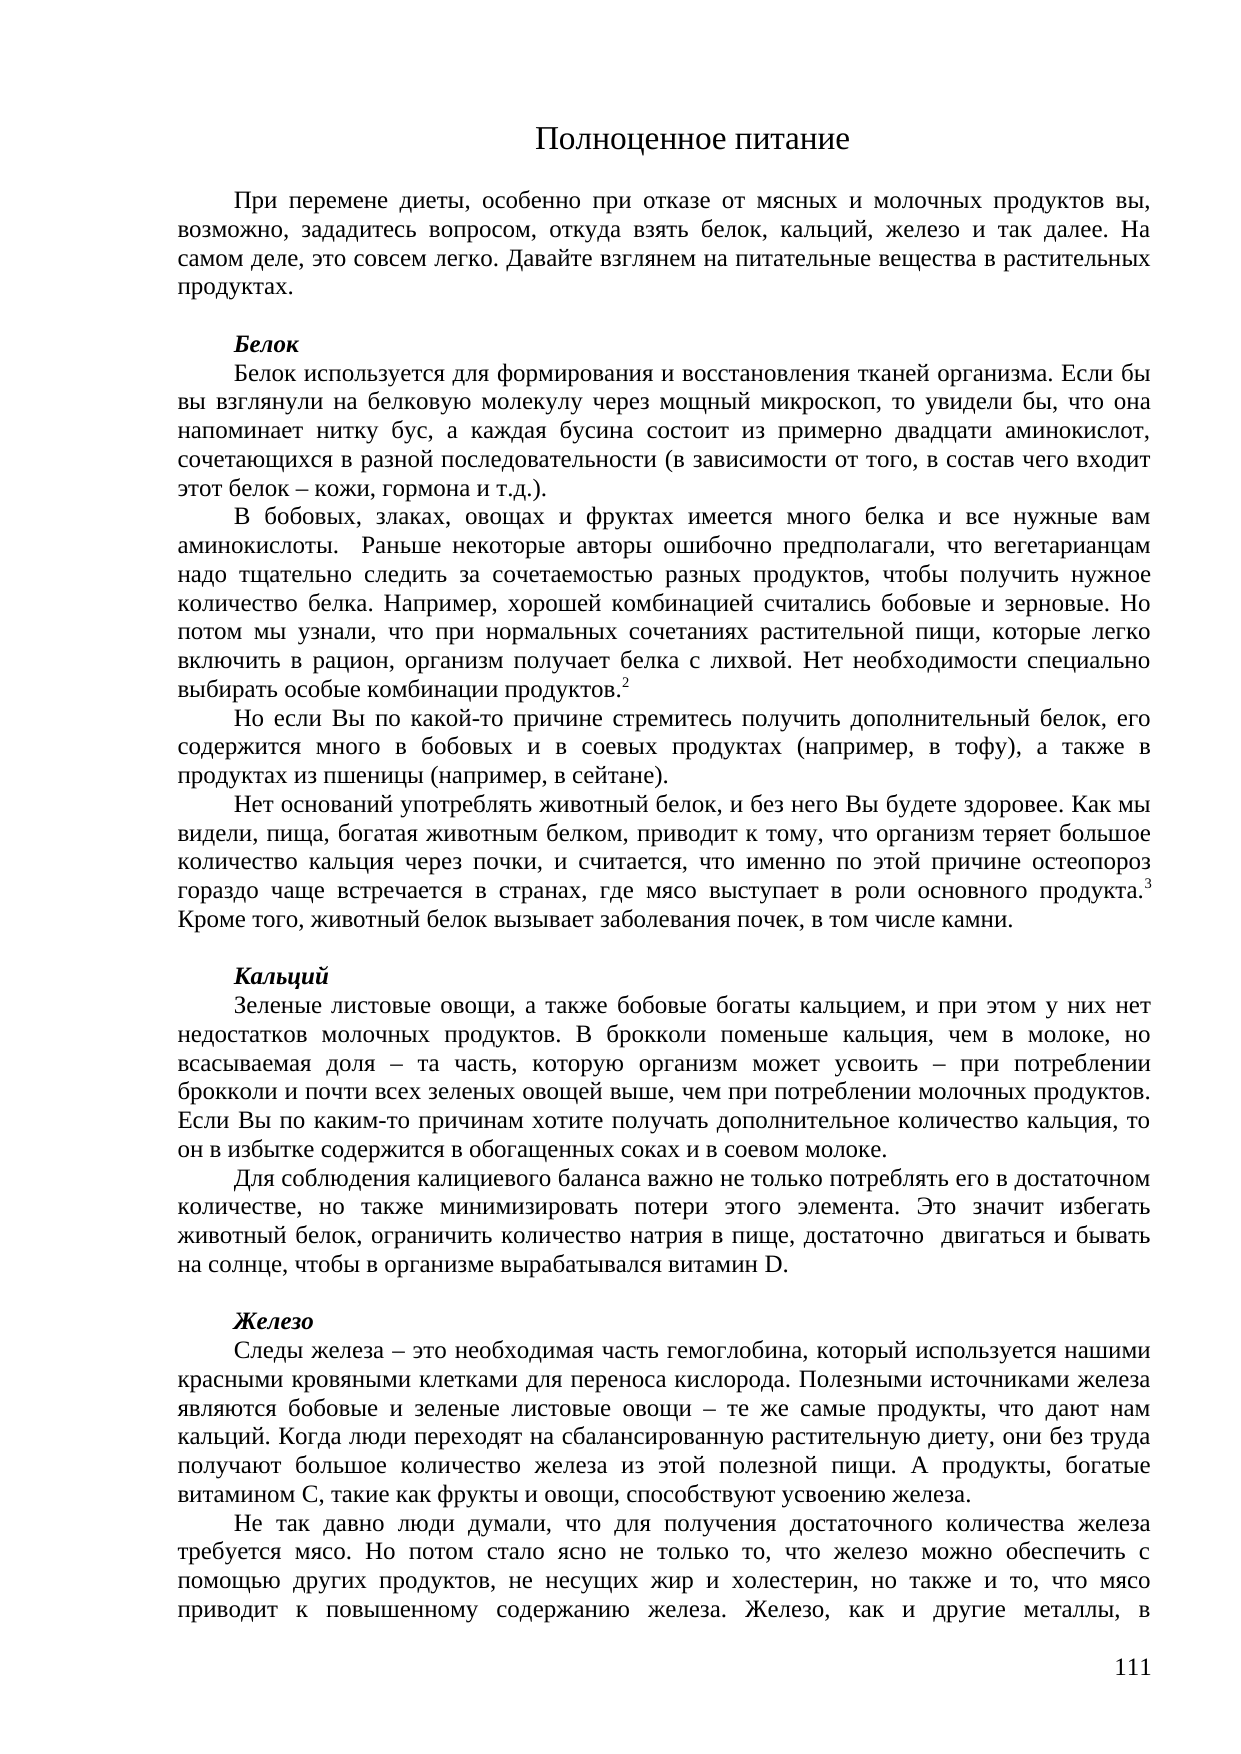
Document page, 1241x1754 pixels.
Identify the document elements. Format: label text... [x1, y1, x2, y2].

text Следы железа – это необходимая часть гемоглобина, который используется нашими красными кровяными клетками для переноса кислорода. Полезными источниками железа являются бобовые и зеленые листовые овощи – те же самые продукты, что дают нам кальций. Когда люди переходят на сбалансированную растительную диету, они без труда получают большое количество железа из этой полезной пищи. А продукты, богатые витамином C, такие как фрукты и овощи, способствуют усвоению железа. [177, 1335, 1152, 1508]
text Не так давно люди думали, что для получения достаточного количества железа требуется мясо. Но потом стало ясно не только то, что железо можно обеспечить с помощью других продуктов, не несущих жир и холестерин, но также и то, что мясо приводит к повышенному содержанию железа. Железо, как и другие металлы, в [177, 1508, 1152, 1623]
text Нет оснований употреблять животный белок, и без него Вы будете здоровее. Как мы видели, пища, богатая животным белком, приводит к тому, что организм теряет большое количество кальция через почки, и считается, что именно по этой причине остеопороз гораздо чаще встречается в странах, где мясо выступает в роли основного продукта.3 Кроме того, животный белок вызывает заболевания почек, в том числе камни. [177, 789, 1152, 933]
text Полноценное питание [177, 118, 1152, 156]
text Белок используется для формирования и восстановления тканей организма. Если бы вы взглянули на белковую молекулу через мощный микроскоп, то увидели бы, что она напоминает нитку бус, а каждая бусина состоит из примерно двадцати аминокислот, сочетающихся в разной последовательности (в зависимости от того, в состав чего входит этот белок – кожи, гормона и т.д.). [177, 358, 1152, 501]
text Кальций [177, 961, 1152, 990]
text В бобовых, злаках, овощах и фруктах имеется много белка и все нужные вам аминокислоты. Раньше некоторые авторы ошибочно предполагали, что вегетарианцам надо тщательно следить за сочетаемостью разных продуктов, чтобы получить нужное количество белка. Например, хорошей комбинацией считались бобовые и зерновые. Но потом мы узнали, что при нормальных сочетаниях растительной пищи, которые легко включить в рацион, организм получает белка с лихвой. Нет необходимости специально выбирать особые комбинации продуктов.2 [177, 501, 1152, 703]
text Железо [177, 1306, 1152, 1335]
text Но если Вы по какой-то причине стремитесь получить дополнительный белок, его содержится много в бобовых и в соевых продуктах (например, в тофу), а также в продуктах из пшеницы (например, в сейтане). [177, 703, 1152, 789]
subtitle Белок [177, 329, 1152, 358]
text При перемене диеты, особенно при отказе от мясных и молочных продуктов вы, возможно, зададитесь вопросом, откуда взять белок, кальций, железо и так далее. На самом деле, это совсем легко. Давайте взглянем на питательные вещества в растительных продуктах. [177, 185, 1152, 300]
text Для соблюдения калициевого баланса важно не только потреблять его в достаточном количестве, но также минимизировать потери этого элемента. Это значит избегать животный белок, ограничить количество натрия в пище, достаточно двигаться и бывать на солнце, чтобы в организме вырабатывался витамин D. [177, 1163, 1152, 1278]
text Зеленые листовые овощи, а также бобовые богаты кальцием, и при этом у них нет недостатков молочных продуктов. В брокколи поменьше кальция, чем в молоке, но всасываемая доля – та часть, которую организм может усвоить – при потреблении брокколи и почти всех зеленых овощей выше, чем при потреблении молочных продуктов. Если Вы по каким-то причинам хотите получать дополнительное количество кальция, то он в избытке содержится в обогащенных соках и в соевом молоке. [177, 990, 1152, 1163]
